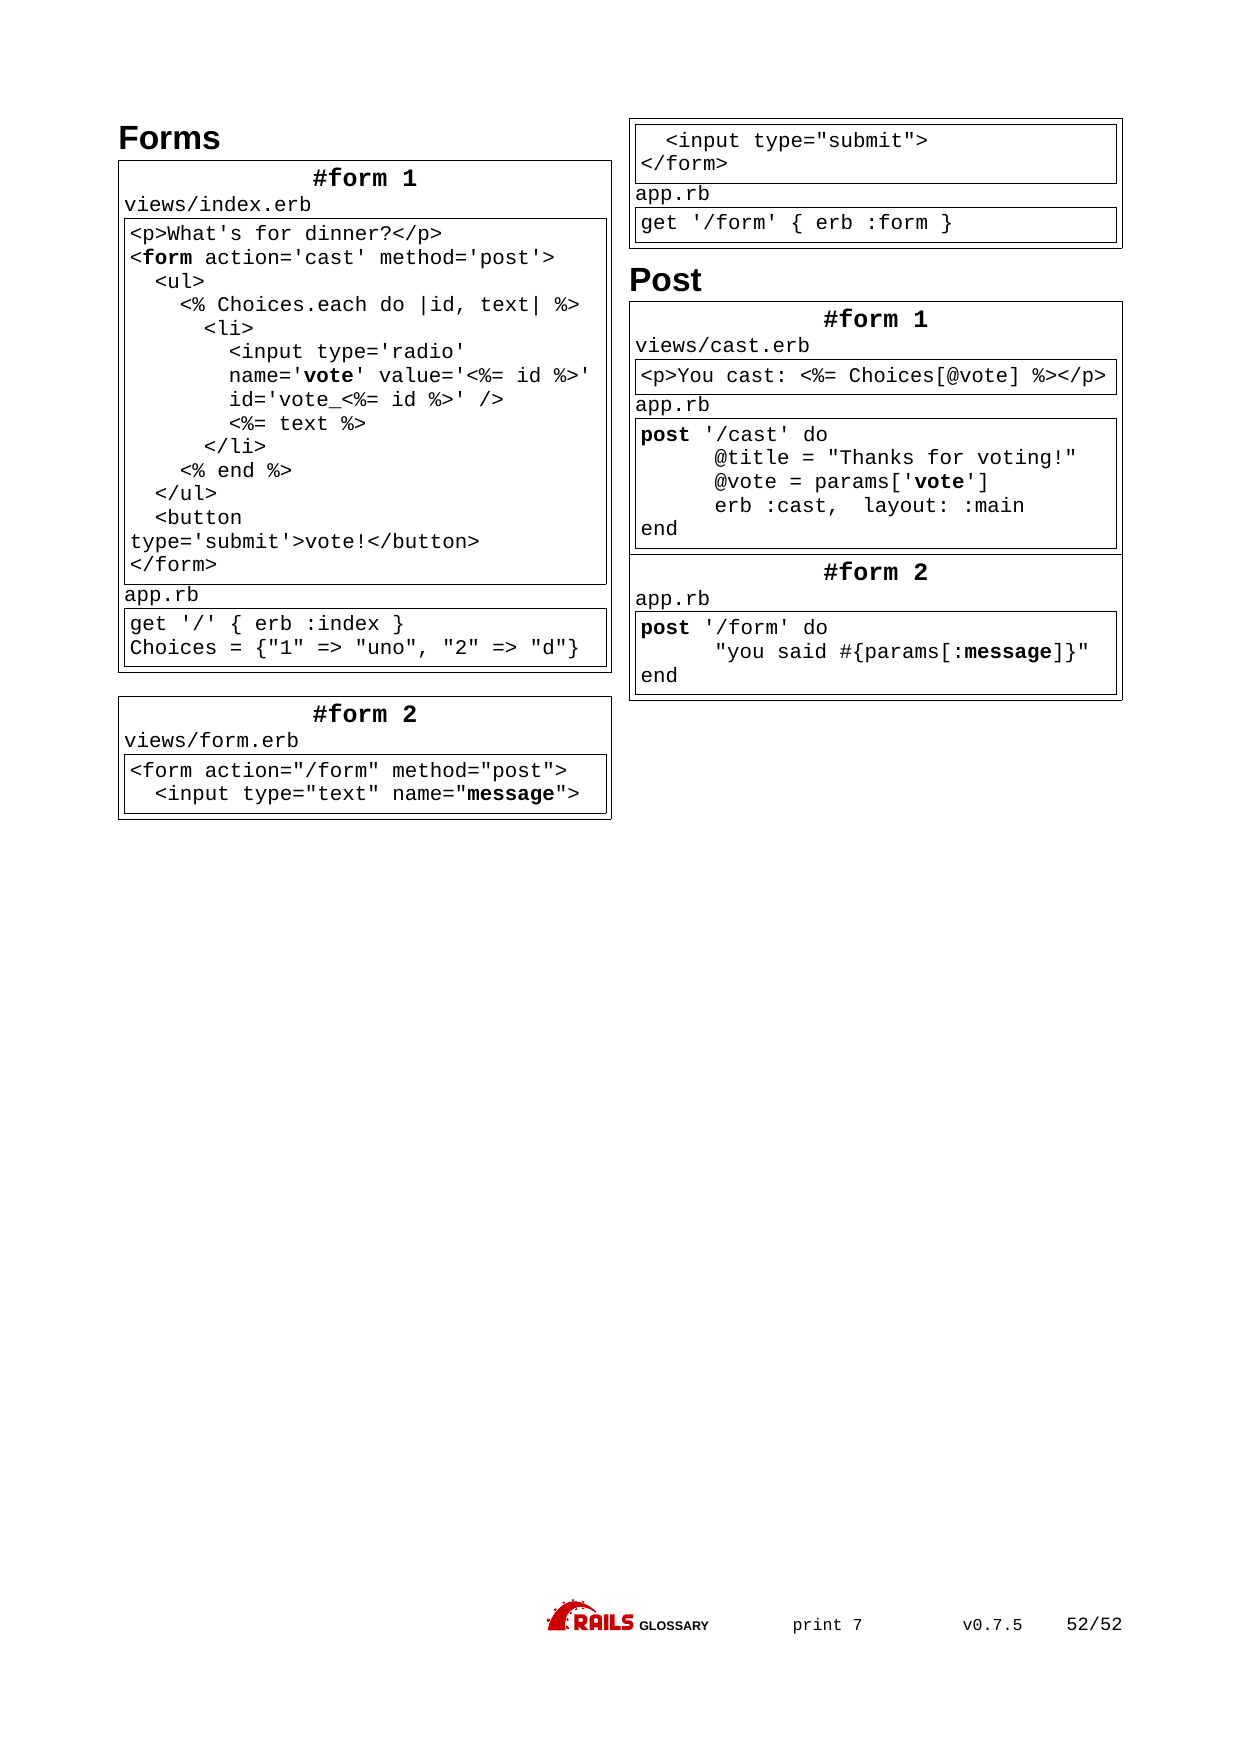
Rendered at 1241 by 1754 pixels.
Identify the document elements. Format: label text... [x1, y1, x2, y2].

table_header app.rb [630, 119, 1122, 248]
subtitle Post [629, 259, 1122, 298]
table_header #form 1 views/index.erb app.rb [119, 161, 611, 672]
table_cell #form 2 app.rb [630, 555, 1122, 700]
table_header <input type="submit"> </form> [636, 125, 1116, 183]
table_header get '/form' { erb :form } [636, 208, 1116, 242]
table_header #form 1 views/cast.erb app.rb [630, 302, 1122, 554]
subtitle Forms [118, 118, 611, 157]
table_header post '/cast' do @title = "Thanks for voting!" @vote = params['vote'] erb :cast, layout: :main end [636, 419, 1116, 548]
table_header <p>What's for dinner?</p> <form action='cast' method='post'> <ul> <% Choices.each do |id, text| %> <li> <input type='radio' name='vote' value='<%= id %>' id='vote_<%= id %>' /> <%= text %> </li> <% end %> </ul> <button type='submit'>vote!</button> </form> [125, 219, 606, 584]
table_header post '/form' do "you said #{params[:message]}" end [636, 612, 1116, 694]
table_header <form action="/form" method="post"> <input type="text" name="message"> [125, 755, 606, 813]
table_header <p>You cast: <%= Choices[@vote] %></p> [636, 360, 1116, 394]
table_header #form 2 views/form.erb [119, 697, 611, 818]
table_header get '/' { erb :index } Choices = {"1" => "uno", "2" => "d"} [125, 609, 606, 666]
